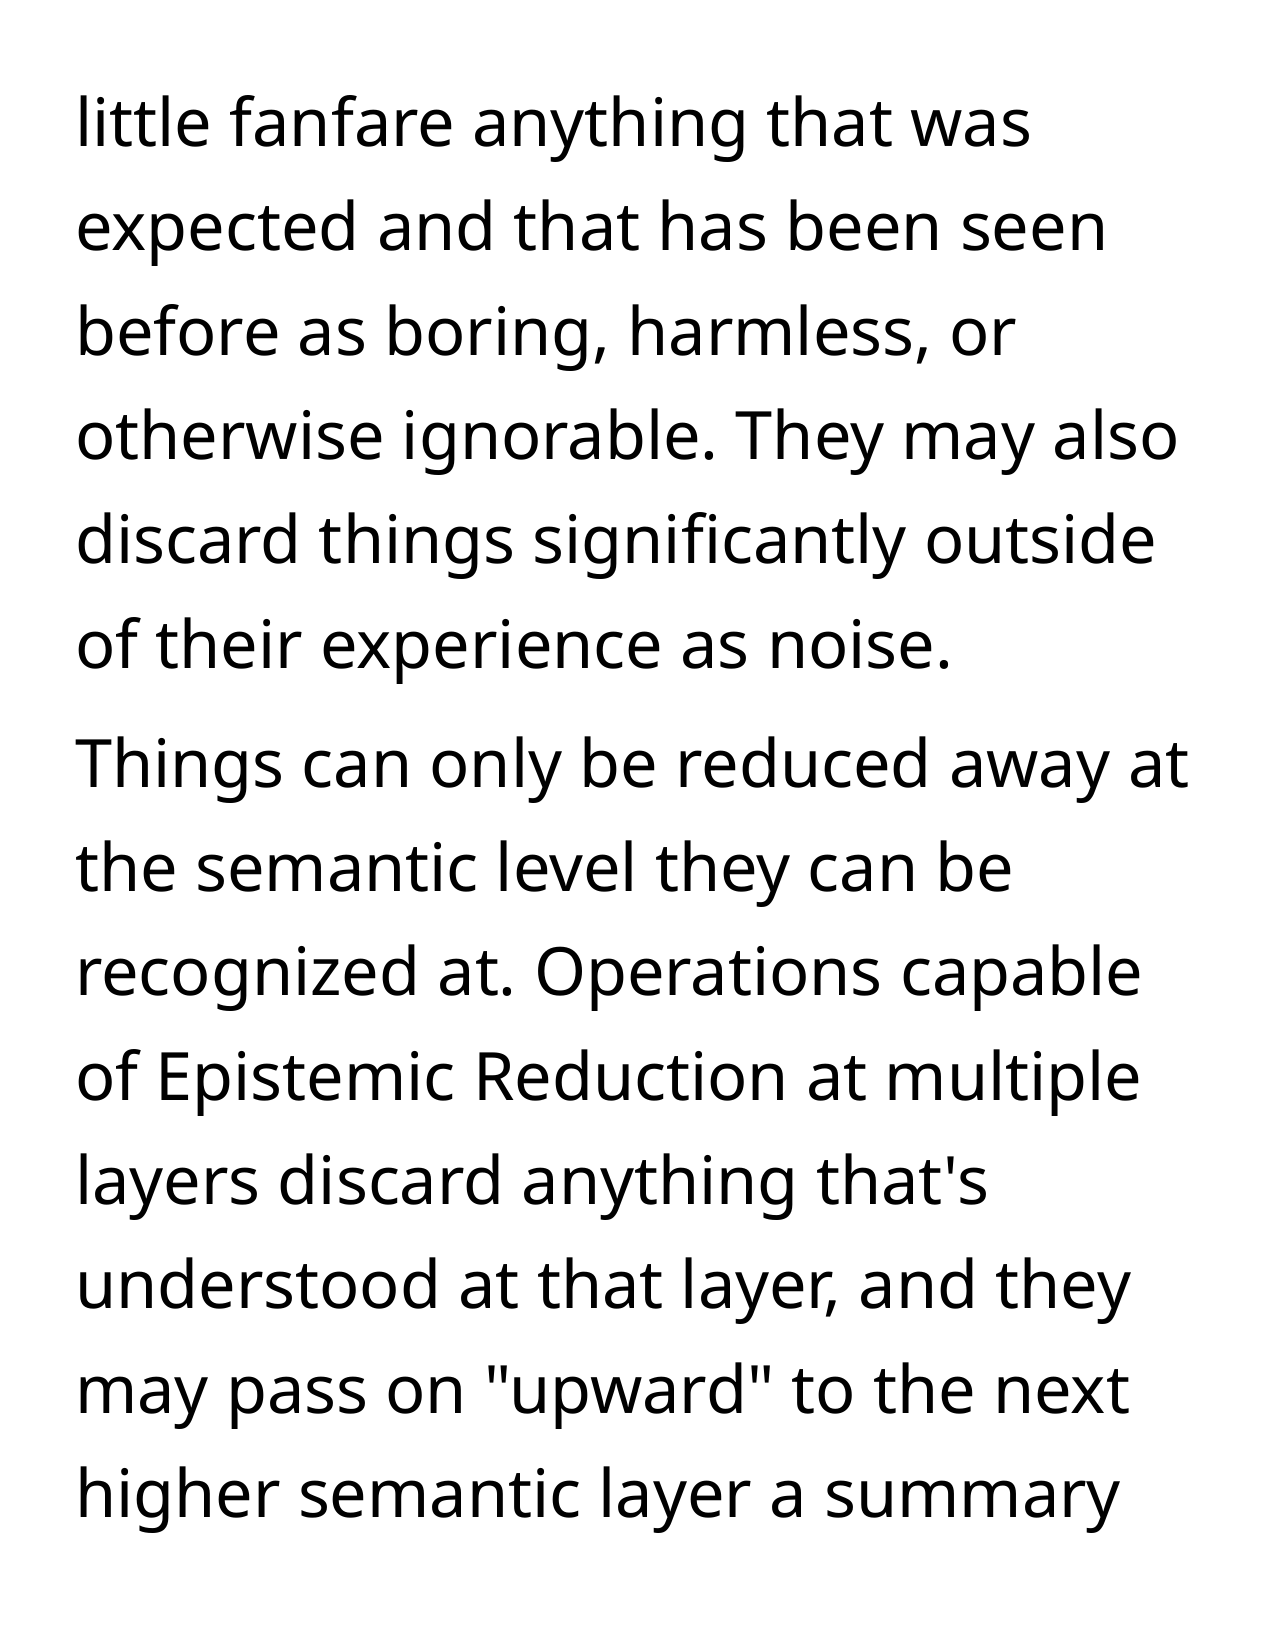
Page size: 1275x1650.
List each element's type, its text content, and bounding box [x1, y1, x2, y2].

text Things can only be reduced away at the semantic level they can be recognized at. Operations capable of Epistemic Reduction at multiple layers discard anything that's understood at that layer, and they may pass on "upward" to the next higher semantic layer a summary [75, 716, 1200, 1537]
text little fanfare anything that was expected and that has been seen before as boring, harmless, or otherwise ignorable. They may also discard things significantly outside of their experience as noise. [75, 75, 1200, 688]
